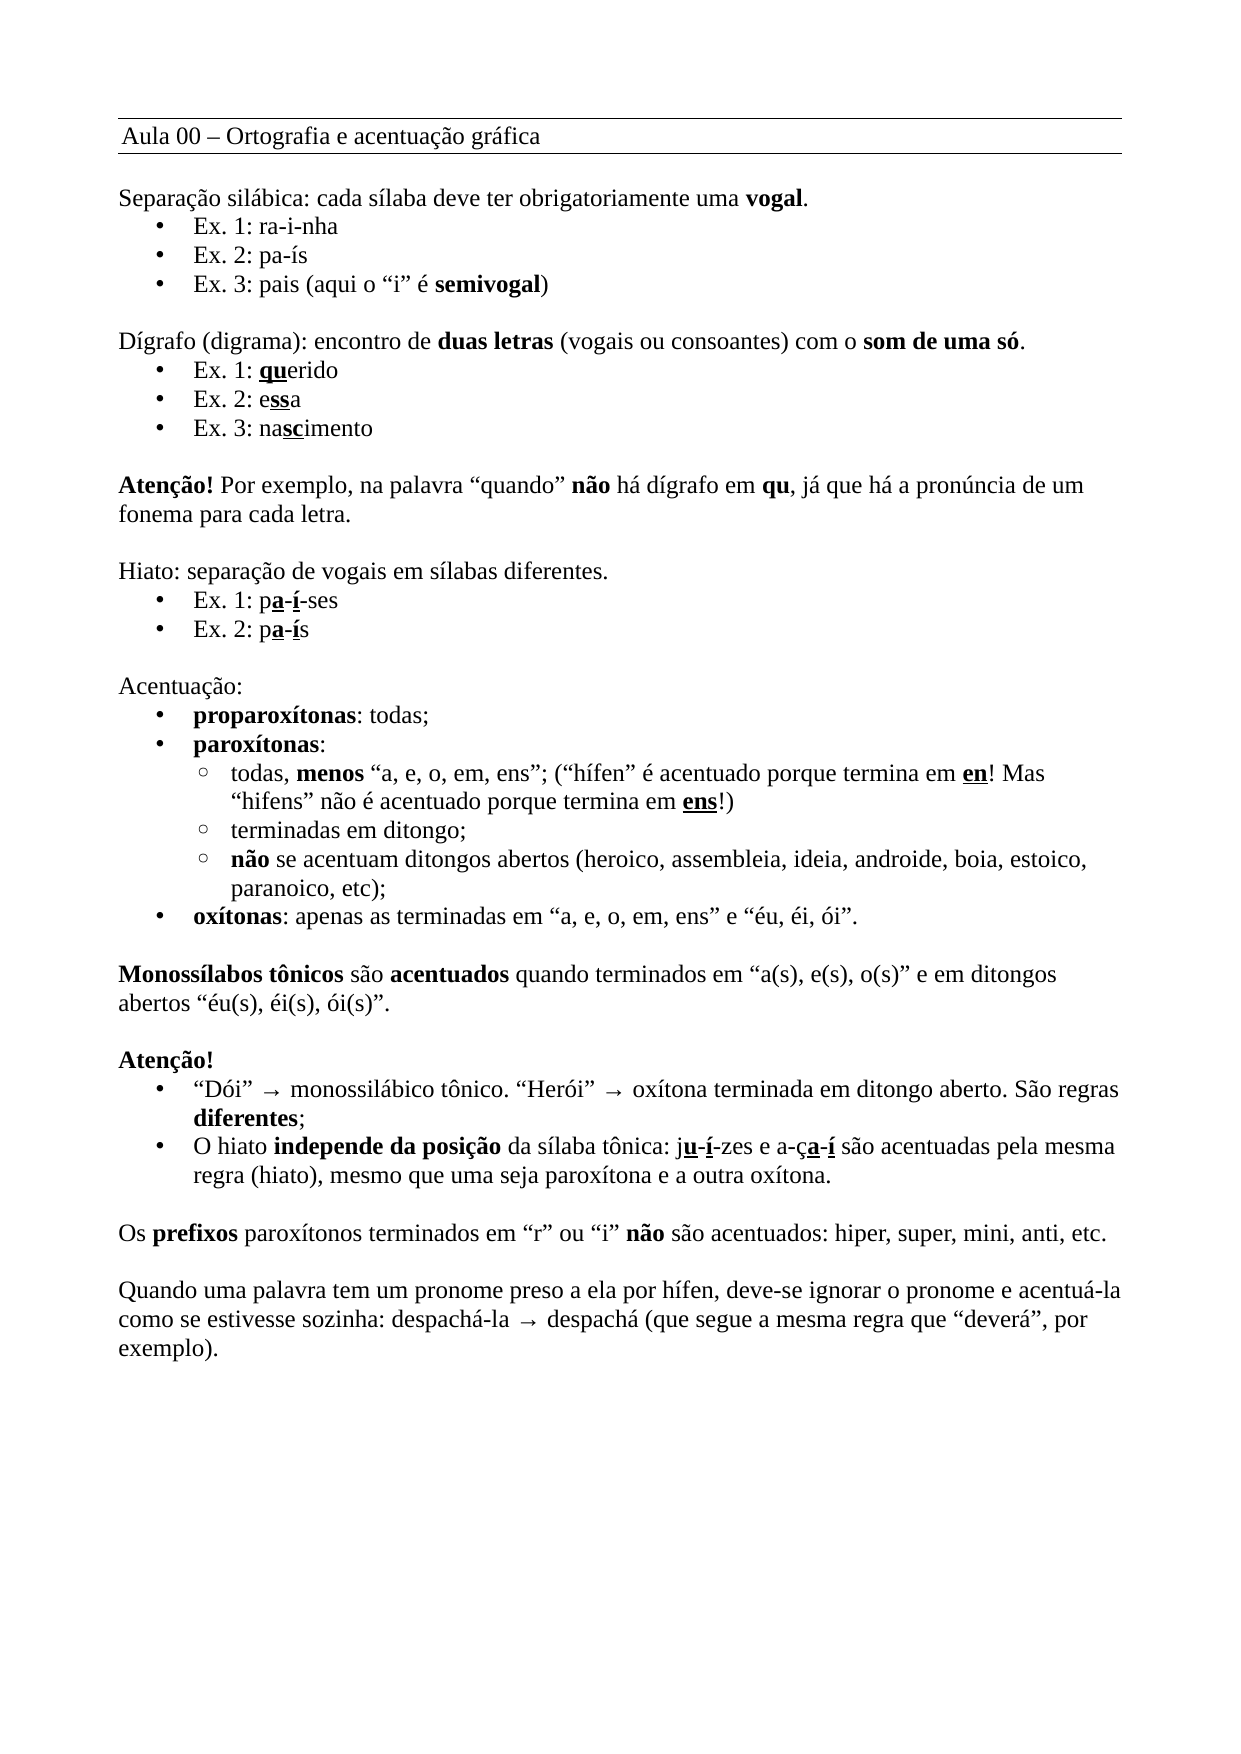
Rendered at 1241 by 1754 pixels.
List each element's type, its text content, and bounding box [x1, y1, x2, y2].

list “Dói” → monossilábico tônico. “Herói” → oxítona terminada em ditongo aberto. São regras diferentes; [156, 1074, 1122, 1131]
list Ex. 2: essa [156, 384, 1122, 413]
list oxítonas: apenas as terminadas em “a, e, o, em, ens” e “éu, éi, ói”. [156, 901, 1122, 930]
text Monossílabos tônicos são acentuados quando terminados em “a(s), e(s), o(s)” e em ditongos abertos “éu(s), éi(s), ói(s)”. [118, 959, 1122, 1016]
list não se acentuam ditongos abertos (heroico, assembleia, ideia, androide, boia, estoico, paranoico, etc); [193, 844, 1122, 901]
list Ex. 1: ra-i-nha [156, 211, 1122, 240]
list Ex. 1: pa-í-ses [156, 585, 1122, 614]
list proparoxítonas: todas; [156, 700, 1122, 729]
list Ex. 2: pa-ís [156, 614, 1122, 643]
text Os prefixos paroxítonos terminados em “r” ou “i” não são acentuados: hiper, super, mini, anti, etc. [118, 1218, 1122, 1246]
list terminadas em ditongo; [193, 815, 1122, 844]
text Atenção! [118, 1045, 1122, 1074]
text Atenção! Por exemplo, na palavra “quando” não há dígrafo em qu, já que há a pronúncia de um fonema para cada letra. [118, 470, 1122, 528]
list Ex. 1: querido [156, 355, 1122, 384]
text Hiato: separação de vogais em sílabas diferentes. [118, 556, 1122, 585]
list O hiato independe da posição da sílaba tônica: ju-í-zes e a-ça-í são acentuadas pela mesma regra (hiato), mesmo que uma seja paroxítona e a outra oxítona. [156, 1131, 1122, 1189]
list paroxítonas: [156, 729, 1122, 758]
text Dígrafo (digrama): encontro de duas letras (vogais ou consoantes) com o som de uma só. [118, 326, 1122, 355]
text Quando uma palavra tem um pronome preso a ela por hífen, deve-se ignorar o pronome e acentuá-la como se estivesse sozinha: despachá-la → despachá (que segue a mesma regra que “deverá”, por exemplo). [118, 1275, 1122, 1361]
list todas, menos “a, e, o, em, ens”; (“hífen” é acentuado porque termina em en! Mas “hifens” não é acentuado porque termina em ens!) [193, 758, 1122, 815]
list Ex. 2: pa-ís [156, 240, 1122, 269]
list Ex. 3: pais (aqui o “i” é semivogal) [156, 269, 1122, 298]
list Ex. 3: nascimento [156, 413, 1122, 441]
text Separação silábica: cada sílaba deve ter obrigatoriamente uma vogal. [118, 183, 1122, 211]
text Acentuação: [118, 671, 1122, 700]
